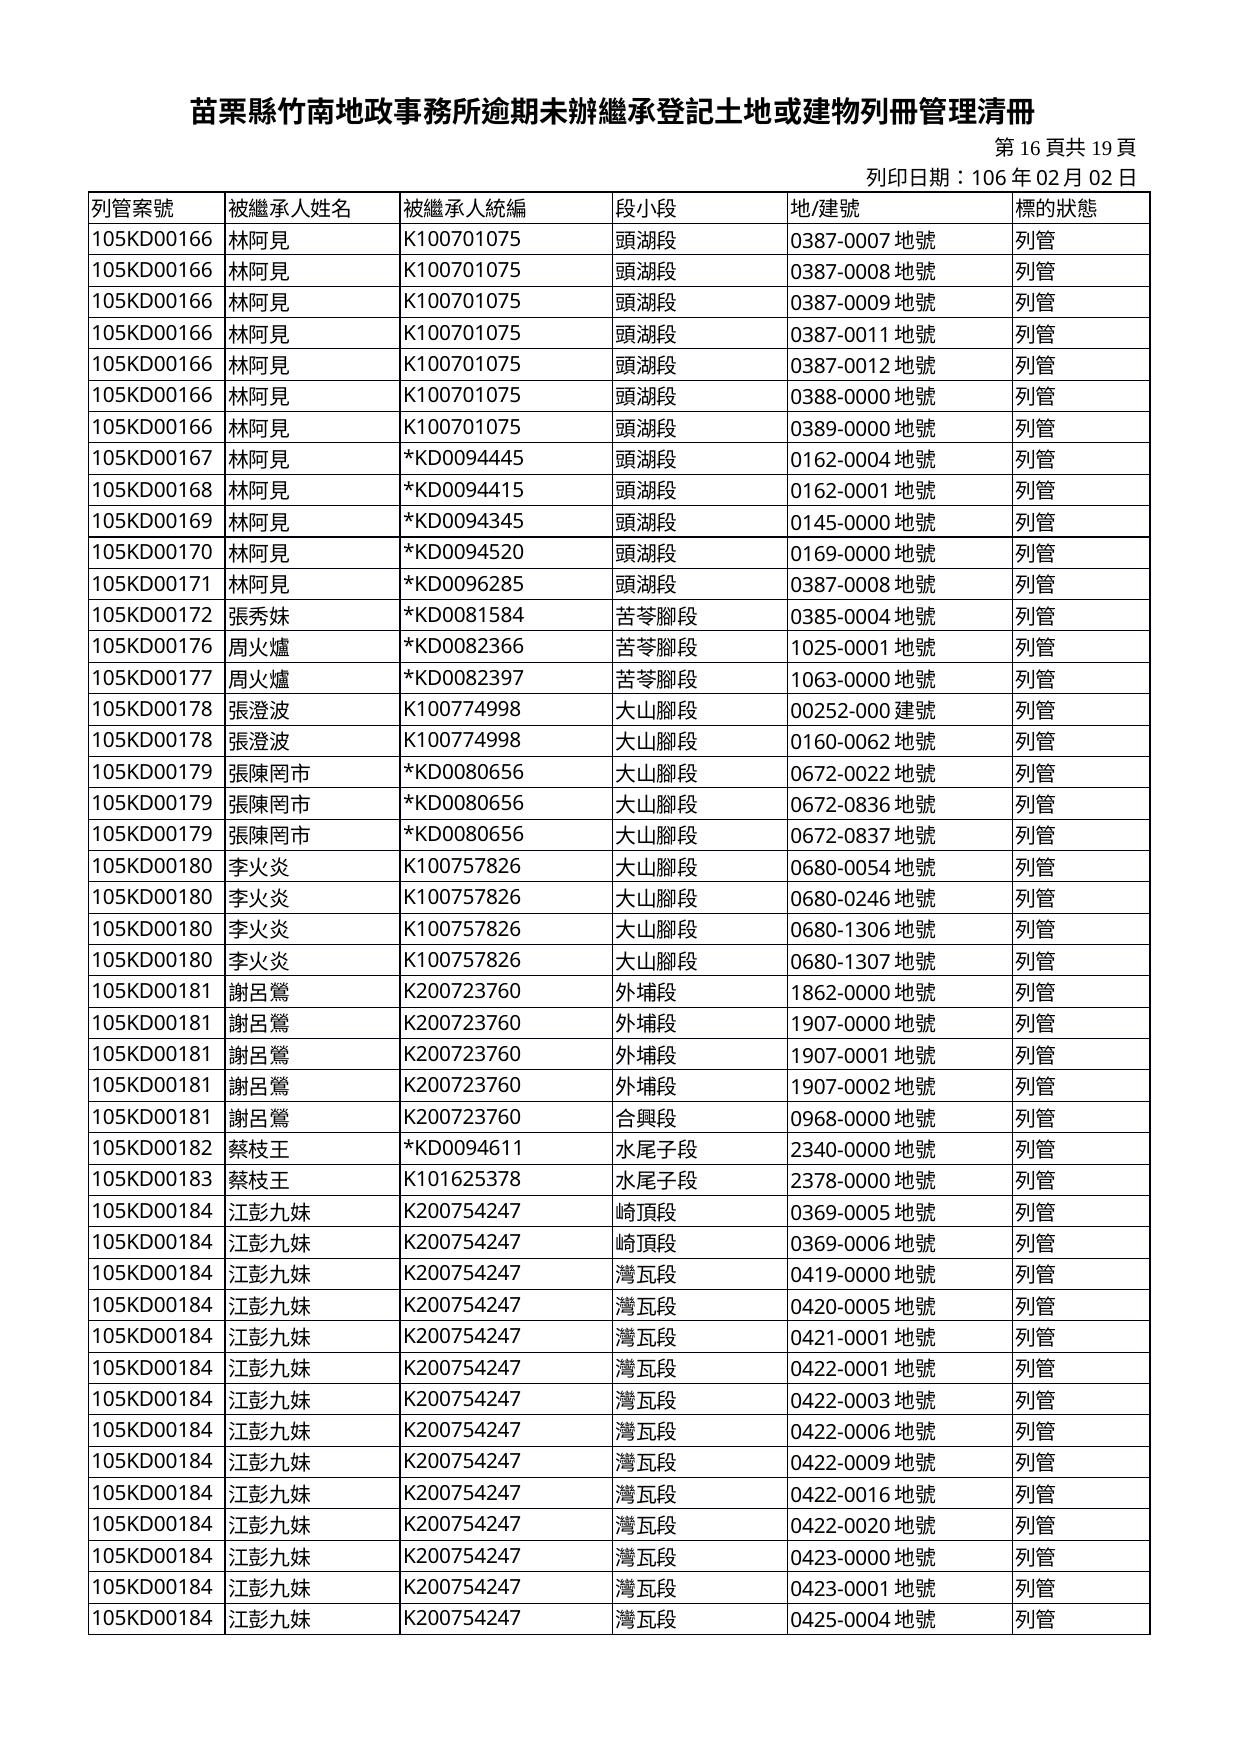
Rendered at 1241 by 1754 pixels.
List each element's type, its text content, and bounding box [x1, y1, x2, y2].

table_cell 0387-0009地號 [788, 287, 1012, 317]
table_cell 李火炎 [226, 851, 399, 881]
table_cell K100757826 [401, 945, 612, 975]
table_cell 105KD00172 [89, 600, 224, 630]
table_cell 灣瓦段 [613, 1384, 787, 1414]
table_cell 0423-0000地號 [788, 1541, 1012, 1571]
table_cell 列管 [1013, 1039, 1149, 1069]
table_cell 0162-0004地號 [788, 443, 1012, 474]
table_cell 列管 [1013, 945, 1149, 975]
table_cell 列管 [1013, 1541, 1149, 1571]
table_cell 列管 [1013, 694, 1149, 724]
table_cell 列管 [1013, 224, 1149, 254]
table_cell 列管 [1013, 851, 1149, 881]
table_cell 頭湖段 [613, 224, 787, 254]
table_cell 0387-0011地號 [788, 318, 1012, 348]
table_cell 105KD00183 [89, 1165, 224, 1195]
table_cell 105KD00166 [89, 318, 224, 348]
table_cell 0421-0001地號 [788, 1321, 1012, 1352]
table_cell 大山腳段 [613, 851, 787, 881]
table_cell 105KD00166 [89, 381, 224, 411]
table_cell 列管 [1013, 914, 1149, 944]
table_cell 江彭九妹 [226, 1572, 399, 1602]
table_cell 江彭九妹 [226, 1604, 399, 1634]
table_cell 列管 [1013, 1008, 1149, 1038]
table_cell *KD0094415 [401, 475, 612, 505]
table_header 被繼承人統編 [401, 193, 612, 223]
table_cell 列管 [1013, 820, 1149, 850]
table_cell 蔡枝王 [226, 1133, 399, 1163]
table_cell 105KD00184 [89, 1227, 224, 1257]
table_cell 105KD00179 [89, 757, 224, 787]
table_cell K100757826 [401, 914, 612, 944]
table_cell 0968-0000地號 [788, 1102, 1012, 1132]
table_cell 105KD00168 [89, 475, 224, 505]
table_cell 頭湖段 [613, 381, 787, 411]
table_cell 105KD00177 [89, 663, 224, 693]
table_cell 0387-0008地號 [788, 569, 1012, 599]
table_cell 105KD00166 [89, 224, 224, 254]
table_cell 105KD00184 [89, 1572, 224, 1602]
table_cell 江彭九妹 [226, 1478, 399, 1508]
table_cell 列管 [1013, 1196, 1149, 1226]
table_cell 0423-0001地號 [788, 1572, 1012, 1602]
table_cell 1862-0000地號 [788, 976, 1012, 1007]
table_cell 列管 [1013, 475, 1149, 505]
table_cell 江彭九妹 [226, 1541, 399, 1571]
table_cell 張澄波 [226, 726, 399, 756]
table_cell K200754247 [401, 1290, 612, 1320]
table_cell K101625378 [401, 1165, 612, 1195]
table_cell 0388-0000地號 [788, 381, 1012, 411]
table_cell 江彭九妹 [226, 1353, 399, 1383]
table_cell 外埔段 [613, 1008, 787, 1038]
table_cell 105KD00184 [89, 1604, 224, 1634]
table_cell 0422-0020地號 [788, 1509, 1012, 1540]
table_cell 0422-0016地號 [788, 1478, 1012, 1508]
table_cell 外埔段 [613, 1070, 787, 1101]
table_cell K200723760 [401, 1070, 612, 1101]
table_cell *KD0082366 [401, 631, 612, 662]
table_cell 105KD00180 [89, 851, 224, 881]
table_cell K100701075 [401, 381, 612, 411]
table_header 地/建號 [788, 193, 1012, 223]
table_cell 0387-0012地號 [788, 349, 1012, 379]
table_cell 李火炎 [226, 914, 399, 944]
table_cell 水尾子段 [613, 1133, 787, 1163]
table_cell 水尾子段 [613, 1165, 787, 1195]
table_cell 列管 [1013, 1415, 1149, 1446]
table_cell 列管 [1013, 1102, 1149, 1132]
table_cell 105KD00171 [89, 569, 224, 599]
table_cell 1025-0001地號 [788, 631, 1012, 662]
table_cell 崎頂段 [613, 1196, 787, 1226]
table_header 標的狀態 [1013, 193, 1149, 223]
table_cell 列管 [1013, 1070, 1149, 1101]
table_cell 江彭九妹 [226, 1196, 399, 1226]
table_cell 0672-0022地號 [788, 757, 1012, 787]
table_cell 105KD00178 [89, 726, 224, 756]
table_cell K200723760 [401, 1102, 612, 1132]
table_cell 大山腳段 [613, 694, 787, 724]
table_cell 0419-0000地號 [788, 1259, 1012, 1289]
table_header 被繼承人姓名 [226, 193, 399, 223]
table_cell 0385-0004地號 [788, 600, 1012, 630]
table_cell *KD0094345 [401, 506, 612, 536]
table_cell 0425-0004地號 [788, 1604, 1012, 1634]
table_cell 頭湖段 [613, 255, 787, 286]
table_cell 列管 [1013, 443, 1149, 474]
table_cell 105KD00184 [89, 1353, 224, 1383]
table_cell 0680-1306地號 [788, 914, 1012, 944]
table_cell 謝呂鶯 [226, 976, 399, 1007]
table_cell 江彭九妹 [226, 1227, 399, 1257]
table_cell K200754247 [401, 1227, 612, 1257]
table_cell 105KD00169 [89, 506, 224, 536]
table_cell 頭湖段 [613, 443, 787, 474]
table_cell *KD0080656 [401, 820, 612, 850]
table_cell 列管 [1013, 976, 1149, 1007]
table_cell 列管 [1013, 757, 1149, 787]
table_cell 崎頂段 [613, 1227, 787, 1257]
table_cell 105KD00184 [89, 1478, 224, 1508]
table_cell 0422-0003地號 [788, 1384, 1012, 1414]
table_cell 105KD00181 [89, 1102, 224, 1132]
table_cell 林阿見 [226, 349, 399, 379]
table_cell *KD0081584 [401, 600, 612, 630]
table_cell 張澄波 [226, 694, 399, 724]
table_cell 林阿見 [226, 412, 399, 442]
table_cell 1907-0000地號 [788, 1008, 1012, 1038]
table_cell 林阿見 [226, 318, 399, 348]
table_cell 列管 [1013, 1572, 1149, 1602]
table_cell 林阿見 [226, 569, 399, 599]
table_cell *KD0080656 [401, 757, 612, 787]
table_cell 0162-0001地號 [788, 475, 1012, 505]
table_cell 列管 [1013, 349, 1149, 379]
table_cell 列管 [1013, 538, 1149, 568]
table_cell 江彭九妹 [226, 1447, 399, 1477]
table_cell K100774998 [401, 726, 612, 756]
table_cell K200754247 [401, 1415, 612, 1446]
table_cell 列管 [1013, 569, 1149, 599]
table_cell 1907-0002地號 [788, 1070, 1012, 1101]
table_cell 合興段 [613, 1102, 787, 1132]
table_cell K200754247 [401, 1572, 612, 1602]
table_cell K200754247 [401, 1509, 612, 1540]
table_cell 林阿見 [226, 475, 399, 505]
table_cell 105KD00181 [89, 1070, 224, 1101]
table_cell 105KD00166 [89, 349, 224, 379]
table_cell 0422-0006地號 [788, 1415, 1012, 1446]
table_cell 2378-0000地號 [788, 1165, 1012, 1195]
table_cell 0160-0062地號 [788, 726, 1012, 756]
table_cell 105KD00181 [89, 1039, 224, 1069]
table_cell K200754247 [401, 1353, 612, 1383]
table_cell 蔡枝王 [226, 1165, 399, 1195]
table_cell K200754247 [401, 1321, 612, 1352]
table_cell 列管 [1013, 1384, 1149, 1414]
table_cell 0145-0000地號 [788, 506, 1012, 536]
table_cell K100701075 [401, 224, 612, 254]
table_cell 林阿見 [226, 287, 399, 317]
table_cell 105KD00181 [89, 976, 224, 1007]
table_cell 頭湖段 [613, 569, 787, 599]
table_cell 105KD00184 [89, 1290, 224, 1320]
table_cell 2340-0000地號 [788, 1133, 1012, 1163]
table_cell 105KD00184 [89, 1196, 224, 1226]
table_cell 苦苓腳段 [613, 600, 787, 630]
table_cell 列管 [1013, 663, 1149, 693]
table_header 列管案號 [89, 193, 224, 223]
table_cell 頭湖段 [613, 287, 787, 317]
table_cell 列管 [1013, 1478, 1149, 1508]
table_cell 0680-1307地號 [788, 945, 1012, 975]
table_cell 周火爐 [226, 631, 399, 662]
table_cell 105KD00184 [89, 1447, 224, 1477]
table_cell 灣瓦段 [613, 1509, 787, 1540]
table_cell 105KD00170 [89, 538, 224, 568]
table_cell 0369-0006地號 [788, 1227, 1012, 1257]
table_cell 大山腳段 [613, 882, 787, 913]
table_cell K100701075 [401, 412, 612, 442]
table_cell 列管 [1013, 1604, 1149, 1634]
table_cell 列管 [1013, 506, 1149, 536]
table_cell 灣瓦段 [613, 1321, 787, 1352]
table_cell 列管 [1013, 1290, 1149, 1320]
table_cell 105KD00166 [89, 412, 224, 442]
table_cell 列管 [1013, 600, 1149, 630]
table_cell 江彭九妹 [226, 1321, 399, 1352]
table_cell 00252-000建號 [788, 694, 1012, 724]
table_cell 列管 [1013, 882, 1149, 913]
table_cell 頭湖段 [613, 506, 787, 536]
table_cell 江彭九妹 [226, 1415, 399, 1446]
table_cell 灣瓦段 [613, 1353, 787, 1383]
table_cell 江彭九妹 [226, 1290, 399, 1320]
table_cell 105KD00184 [89, 1415, 224, 1446]
table_cell 大山腳段 [613, 945, 787, 975]
table_cell 列管 [1013, 1133, 1149, 1163]
table_cell K100701075 [401, 318, 612, 348]
table_cell 0672-0836地號 [788, 788, 1012, 818]
table_cell 列管 [1013, 381, 1149, 411]
table_cell 列管 [1013, 1447, 1149, 1477]
table_cell 0387-0008地號 [788, 255, 1012, 286]
table_cell 0672-0837地號 [788, 820, 1012, 850]
table_cell 列管 [1013, 318, 1149, 348]
table_cell 105KD00184 [89, 1384, 224, 1414]
table_cell K100701075 [401, 255, 612, 286]
table_cell 張陳罔市 [226, 820, 399, 850]
table_cell 頭湖段 [613, 538, 787, 568]
table_cell 江彭九妹 [226, 1384, 399, 1414]
table_cell 林阿見 [226, 506, 399, 536]
table_cell 列管 [1013, 412, 1149, 442]
table_cell K200754247 [401, 1259, 612, 1289]
table_cell 苦苓腳段 [613, 663, 787, 693]
table_cell 江彭九妹 [226, 1259, 399, 1289]
table_cell 105KD00180 [89, 914, 224, 944]
table_cell K100701075 [401, 287, 612, 317]
table_cell 列管 [1013, 1259, 1149, 1289]
table_cell 大山腳段 [613, 788, 787, 818]
table_cell 謝呂鶯 [226, 1102, 399, 1132]
table_cell 周火爐 [226, 663, 399, 693]
table_cell 大山腳段 [613, 820, 787, 850]
table_cell 105KD00178 [89, 694, 224, 724]
table_cell K200754247 [401, 1384, 612, 1414]
table_cell 105KD00184 [89, 1509, 224, 1540]
table_cell 頭湖段 [613, 318, 787, 348]
table_cell 張陳罔市 [226, 788, 399, 818]
table_cell K200723760 [401, 1039, 612, 1069]
table_cell 0369-0005地號 [788, 1196, 1012, 1226]
table_cell *KD0096285 [401, 569, 612, 599]
table_cell 105KD00184 [89, 1321, 224, 1352]
table_cell 林阿見 [226, 443, 399, 474]
table_cell 頭湖段 [613, 349, 787, 379]
table_cell 列管 [1013, 255, 1149, 286]
table_cell *KD0094520 [401, 538, 612, 568]
table_cell 苦苓腳段 [613, 631, 787, 662]
table_cell K100757826 [401, 851, 612, 881]
table_cell K100701075 [401, 349, 612, 379]
table_cell *KD0080656 [401, 788, 612, 818]
table_cell 外埔段 [613, 1039, 787, 1069]
table_cell 灣瓦段 [613, 1259, 787, 1289]
table_cell 105KD00181 [89, 1008, 224, 1038]
table_cell 李火炎 [226, 945, 399, 975]
table_cell 列管 [1013, 631, 1149, 662]
table_header 段小段 [613, 193, 787, 223]
table_cell 105KD00184 [89, 1259, 224, 1289]
table_cell 105KD00180 [89, 945, 224, 975]
table_cell 105KD00166 [89, 255, 224, 286]
table_cell 0387-0007地號 [788, 224, 1012, 254]
table_cell 灣瓦段 [613, 1290, 787, 1320]
table_cell K200723760 [401, 1008, 612, 1038]
table_cell 105KD00167 [89, 443, 224, 474]
table_cell 林阿見 [226, 224, 399, 254]
table_cell 列管 [1013, 1509, 1149, 1540]
table_cell 李火炎 [226, 882, 399, 913]
table_cell 0422-0001地號 [788, 1353, 1012, 1383]
table_cell 灣瓦段 [613, 1478, 787, 1508]
table_cell 0680-0054地號 [788, 851, 1012, 881]
table_cell 頭湖段 [613, 475, 787, 505]
table_cell K200754247 [401, 1541, 612, 1571]
table_cell 灣瓦段 [613, 1572, 787, 1602]
table_cell 大山腳段 [613, 726, 787, 756]
table_cell 張陳罔市 [226, 757, 399, 787]
table_cell 張秀妹 [226, 600, 399, 630]
table_cell 灣瓦段 [613, 1415, 787, 1446]
table_cell 1907-0001地號 [788, 1039, 1012, 1069]
table_cell 灣瓦段 [613, 1604, 787, 1634]
table_cell 大山腳段 [613, 757, 787, 787]
table_cell 灣瓦段 [613, 1447, 787, 1477]
table_cell 列管 [1013, 1321, 1149, 1352]
table_cell 列管 [1013, 788, 1149, 818]
table_cell K100757826 [401, 882, 612, 913]
table_cell K100774998 [401, 694, 612, 724]
table_cell 列管 [1013, 726, 1149, 756]
table_cell 外埔段 [613, 976, 787, 1007]
table_cell 105KD00176 [89, 631, 224, 662]
table_cell 謝呂鶯 [226, 1008, 399, 1038]
table_cell 0680-0246地號 [788, 882, 1012, 913]
table_cell 0420-0005地號 [788, 1290, 1012, 1320]
table_cell 0422-0009地號 [788, 1447, 1012, 1477]
table_cell 列管 [1013, 1353, 1149, 1383]
table_cell 列管 [1013, 1227, 1149, 1257]
table_cell 105KD00182 [89, 1133, 224, 1163]
table_cell 列管 [1013, 1165, 1149, 1195]
table_cell 頭湖段 [613, 412, 787, 442]
table_cell 105KD00180 [89, 882, 224, 913]
table_cell 105KD00166 [89, 287, 224, 317]
table_cell *KD0094611 [401, 1133, 612, 1163]
table_cell K200754247 [401, 1478, 612, 1508]
table_cell 謝呂鶯 [226, 1039, 399, 1069]
table_cell 林阿見 [226, 381, 399, 411]
table_cell K200754247 [401, 1447, 612, 1477]
table_cell 105KD00179 [89, 820, 224, 850]
table_cell 江彭九妹 [226, 1509, 399, 1540]
table_cell 林阿見 [226, 538, 399, 568]
table_cell 105KD00179 [89, 788, 224, 818]
table_cell 林阿見 [226, 255, 399, 286]
table_cell 0389-0000地號 [788, 412, 1012, 442]
table_cell 1063-0000地號 [788, 663, 1012, 693]
table_cell 大山腳段 [613, 914, 787, 944]
table_cell 0169-0000地號 [788, 538, 1012, 568]
table_cell K200723760 [401, 976, 612, 1007]
table_cell 灣瓦段 [613, 1541, 787, 1571]
table_cell 105KD00184 [89, 1541, 224, 1571]
table_cell K200754247 [401, 1196, 612, 1226]
table_cell *KD0082397 [401, 663, 612, 693]
table_cell 列管 [1013, 287, 1149, 317]
table_cell *KD0094445 [401, 443, 612, 474]
table_cell 謝呂鶯 [226, 1070, 399, 1101]
table_cell K200754247 [401, 1604, 612, 1634]
